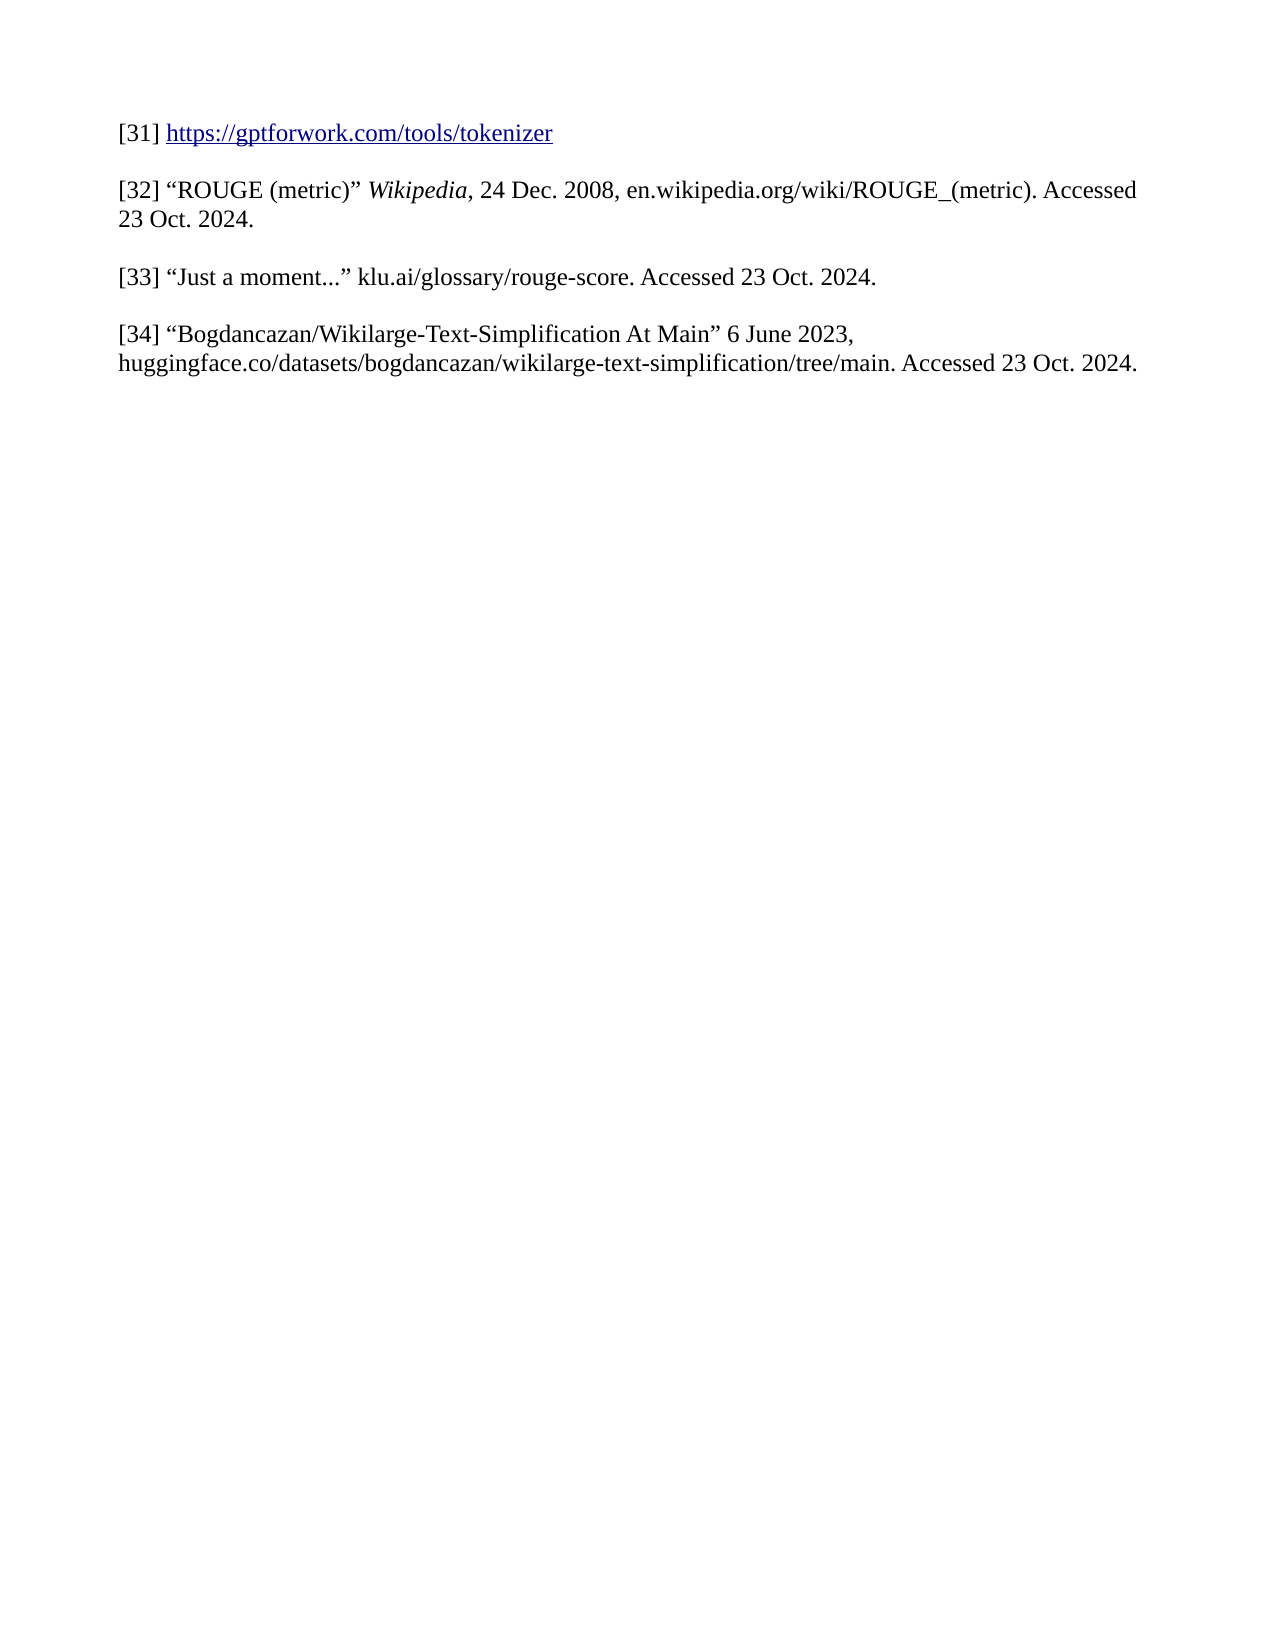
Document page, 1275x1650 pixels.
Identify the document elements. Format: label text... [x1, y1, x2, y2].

text [31] https://gptforwork.com/tools/tokenizer [118, 118, 1157, 147]
text [33] “Just a moment...” klu.ai/glossary/rouge-score. Accessed 23 Oct. 2024. [118, 262, 1157, 291]
text [32] “ROUGE (metric)” Wikipedia, 24 Dec. 2008, en.wikipedia.org/wiki/ROUGE_(metric). Accessed 23 Oct. 2024. [118, 176, 1157, 233]
text [34] “Bogdancazan/Wikilarge-Text-Simplification At Main” 6 June 2023, huggingface.co/datasets/bogdancazan/wikilarge-text-simplification/tree/main. Accessed 23 Oct. 2024. [118, 319, 1157, 377]
